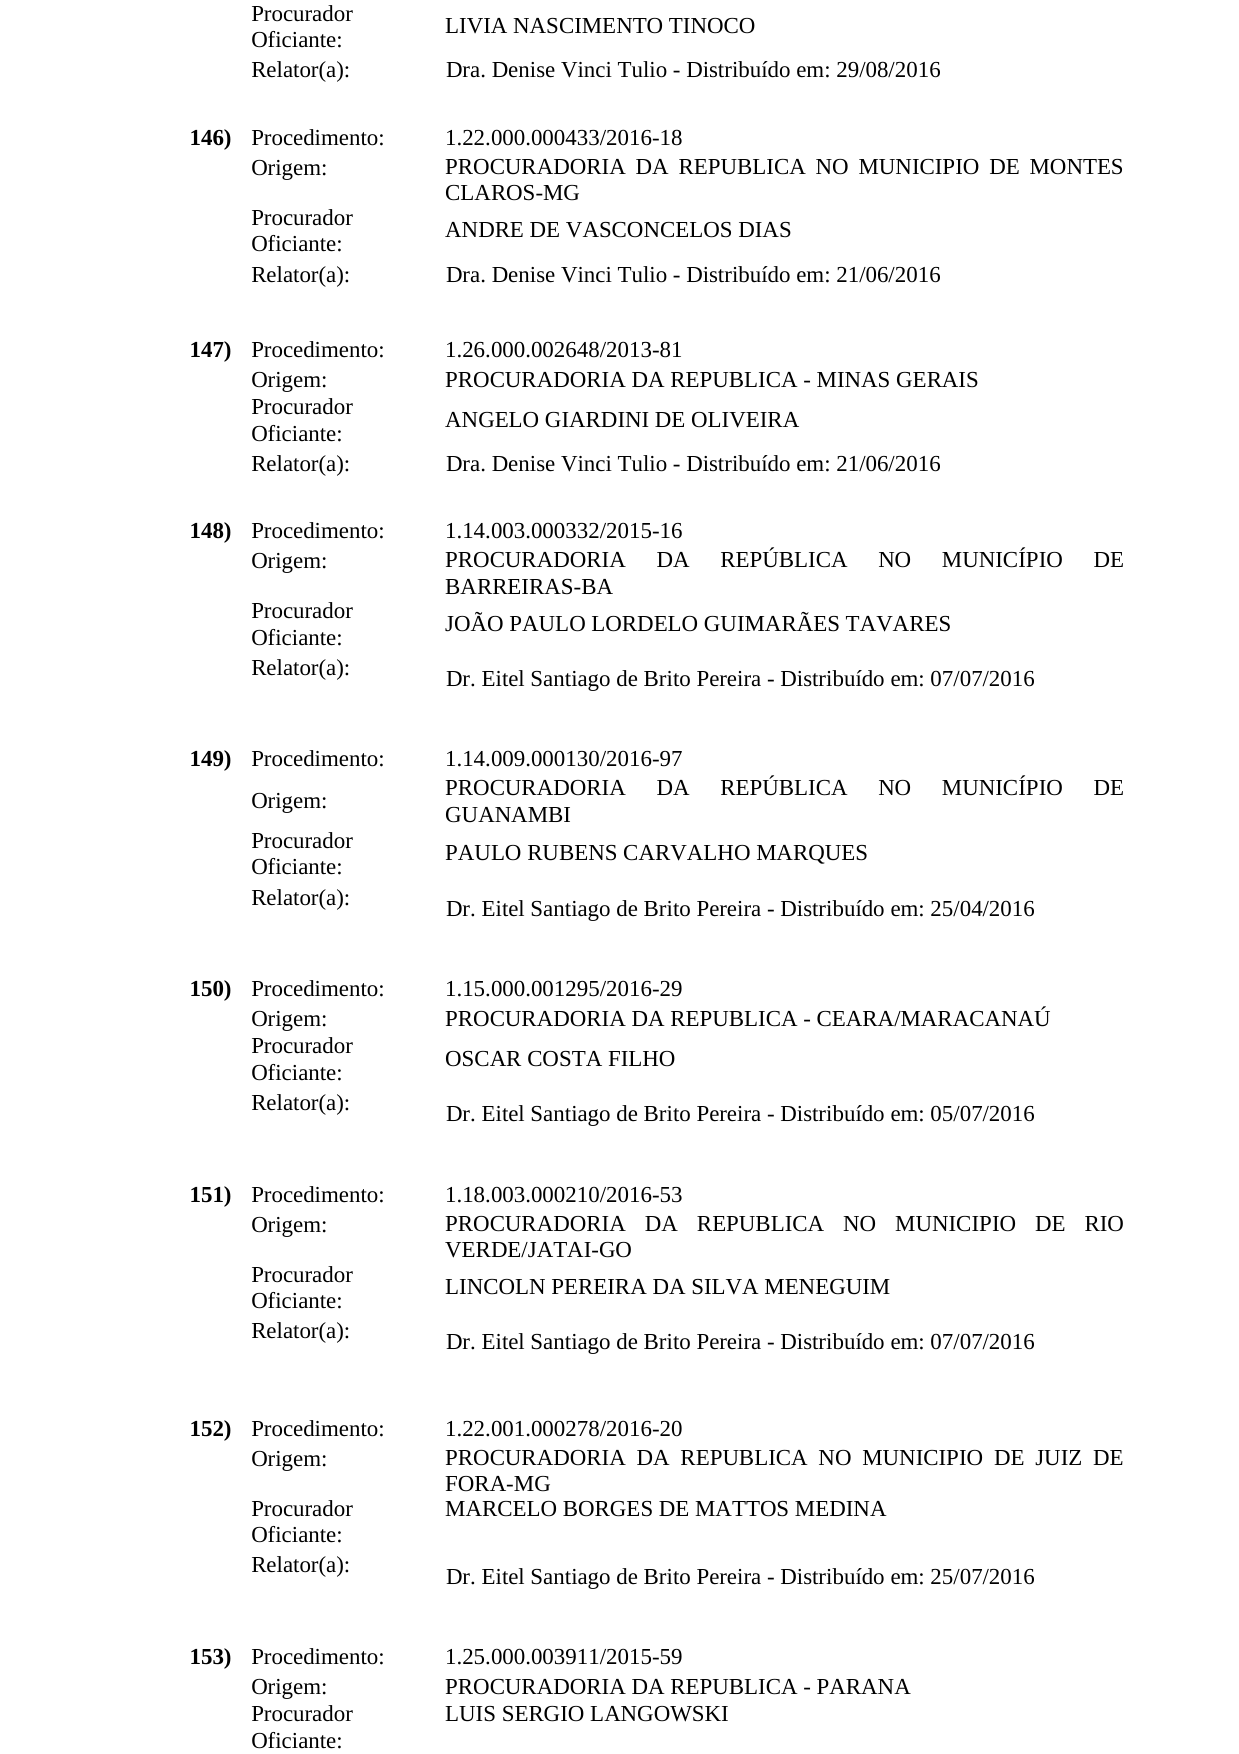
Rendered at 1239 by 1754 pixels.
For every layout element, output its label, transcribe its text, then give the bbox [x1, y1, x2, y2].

table_header [1125, 1370, 1239, 1414]
table_cell [0, 1642, 189, 1670]
table_cell [189, 1495, 251, 1546]
table_header Relator(a): [251, 1088, 446, 1117]
table_cell [445, 479, 1124, 516]
table_cell [0, 827, 189, 878]
table_cell 146) [189, 123, 251, 152]
table_cell Procurador Oficiante: [251, 598, 445, 650]
table_cell [189, 479, 251, 516]
table_cell [251, 1604, 445, 1642]
table_cell 151) [189, 1180, 251, 1208]
table_header [0, 1370, 189, 1414]
table_cell [0, 479, 189, 516]
table_cell [189, 182, 251, 204]
table_cell [0, 707, 189, 744]
table_cell Origem: [251, 546, 445, 575]
table_cell [1125, 394, 1239, 444]
table_cell [251, 479, 445, 516]
table_cell 1.22.001.000278/2016-20 [445, 1414, 1124, 1442]
table_header Relator(a): [251, 883, 446, 911]
table_cell LUIS SERGIO LANGOWSKI [445, 1700, 1124, 1751]
table_cell [1125, 449, 1239, 479]
table_cell [189, 260, 251, 289]
table_cell [0, 974, 189, 1003]
table_cell [0, 653, 189, 707]
table_cell Procedimento: [251, 516, 445, 545]
table_cell [1125, 575, 1239, 597]
table_cell [1125, 546, 1239, 575]
table_header Relator(a): [251, 56, 446, 84]
table_cell [189, 1033, 251, 1084]
table_cell Procedimento: [251, 974, 445, 1003]
table_cell 148) [189, 516, 251, 545]
table_cell [0, 56, 189, 86]
table_cell LINCOLN PEREIRA DA SILVA MENEGUIM [445, 1261, 1124, 1312]
table_cell [1125, 1642, 1239, 1670]
table_cell 1.26.000.002648/2013-81 [445, 335, 1124, 363]
table_cell [0, 1604, 189, 1642]
table_cell [1125, 937, 1239, 974]
table_cell [251, 883, 1124, 937]
table_cell Origem: [251, 153, 445, 182]
table_cell PROCURADORIA DA REPUBLICA NO MUNICIPIO DE RIO VERDE/JATAI-GO [445, 1210, 1124, 1261]
table_cell [445, 937, 1124, 974]
table_cell PROCURADORIA DA REPUBLICA - PARANA [445, 1672, 1124, 1700]
table_cell [0, 335, 189, 363]
table_cell Procurador Oficiante: [251, 1700, 445, 1753]
table_cell OSCAR COSTA FILHO [445, 1033, 1124, 1084]
table_cell 1.14.003.000332/2015-16 [445, 516, 1124, 545]
table_cell 152) [189, 1414, 251, 1442]
table_cell [0, 516, 189, 545]
table_header Relator(a): [251, 1550, 446, 1579]
table_cell [189, 365, 251, 393]
table_cell [1125, 1444, 1239, 1472]
table_cell [251, 1579, 446, 1601]
table_cell [0, 1495, 189, 1546]
table_cell [189, 1210, 251, 1238]
table_cell Procurador Oficiante: [251, 204, 445, 257]
table_cell [1125, 1700, 1239, 1751]
table_cell [189, 86, 251, 123]
table_header Dr. Eitel Santiago de Brito Pereira - Distribuído em: 05/07/2016 [446, 1088, 1122, 1139]
table_cell [0, 394, 189, 444]
table_header [445, 1370, 1124, 1414]
table_cell Procedimento: [251, 1414, 445, 1442]
table_cell JOÃO PAULO LORDELO GUIMARÃES TAVARES [445, 598, 1124, 648]
table_cell Procurador Oficiante: [251, 0, 445, 52]
table_header Relator(a): [251, 1316, 446, 1345]
table_cell [1125, 707, 1239, 744]
table_cell [189, 153, 251, 182]
table_cell [0, 1004, 189, 1033]
table_cell [0, 1033, 189, 1084]
table_cell [189, 1700, 251, 1751]
table_cell [0, 775, 189, 827]
table_cell [189, 707, 251, 744]
table_cell Procedimento: [251, 123, 445, 152]
table_cell [189, 1672, 251, 1700]
table_cell 150) [189, 974, 251, 1003]
table_cell PROCURADORIA DA REPUBLICA - MINAS GERAIS [445, 365, 1124, 393]
table_cell [251, 911, 446, 934]
table_cell [1125, 1142, 1239, 1179]
table_cell [0, 365, 189, 393]
table_header Relator(a): [251, 449, 446, 477]
table_cell [445, 1604, 1124, 1642]
table_cell [0, 598, 189, 648]
table_cell [189, 575, 251, 597]
table_header Dra. Denise Vinci Tulio - Distribuído em: 29/08/2016 [446, 56, 1122, 84]
table_cell [189, 546, 251, 575]
table_cell [0, 1180, 189, 1208]
table_cell [1125, 827, 1239, 878]
table_cell [0, 1261, 189, 1312]
table_cell 153) [189, 1642, 251, 1670]
table_cell [189, 1238, 251, 1261]
table_cell [189, 1316, 251, 1370]
table_cell [189, 1604, 251, 1642]
table_cell 1.14.009.000130/2016-97 [445, 745, 1124, 773]
table_cell [189, 1444, 251, 1472]
table_cell [0, 86, 189, 123]
table_cell Procurador Oficiante: [251, 1261, 445, 1313]
table_cell [1125, 1210, 1239, 1238]
table_header Relator(a): [251, 260, 446, 288]
table_cell [189, 775, 251, 827]
table_cell [0, 745, 189, 773]
table_header Dr. Eitel Santiago de Brito Pereira - Distribuído em: 25/07/2016 [446, 1550, 1122, 1601]
table_cell [251, 1117, 446, 1139]
table_cell [251, 1473, 445, 1495]
table_cell [251, 1238, 445, 1261]
table_cell [189, 1088, 251, 1142]
table_cell [0, 1210, 189, 1238]
table_cell [0, 1550, 189, 1604]
table_cell [251, 1316, 1124, 1370]
table_cell [1125, 974, 1239, 1003]
table_cell 147) [189, 335, 251, 363]
table_cell 1.22.000.000433/2016-18 [445, 123, 1124, 152]
table_cell [1125, 56, 1239, 86]
table_cell [1125, 1033, 1239, 1084]
table_cell [1125, 123, 1239, 152]
table_cell [0, 123, 189, 152]
table_header Relator(a): [251, 653, 446, 682]
table_cell [189, 1473, 251, 1495]
table_cell [1125, 1495, 1239, 1546]
table_header [189, 1370, 251, 1414]
table_cell [1125, 1238, 1239, 1261]
table_cell [0, 153, 189, 182]
table_cell [1125, 479, 1239, 516]
table_cell [189, 1550, 251, 1604]
table_cell [1125, 1316, 1239, 1370]
table_cell [0, 883, 189, 937]
table_header [445, 290, 1124, 335]
table_cell Origem: [251, 1210, 445, 1238]
table_cell Procedimento: [251, 1642, 445, 1670]
table_cell [251, 707, 445, 744]
table_cell [1125, 516, 1239, 545]
table_cell [0, 937, 189, 974]
table_cell [0, 575, 189, 597]
table_cell Procedimento: [251, 335, 445, 363]
table_cell [1125, 883, 1239, 937]
table_cell Origem: [251, 1672, 445, 1700]
table_cell LIVIA NASCIMENTO TINOCO [445, 0, 1124, 51]
table_header [251, 290, 445, 335]
table_cell [251, 1345, 446, 1367]
table_cell [1125, 1672, 1239, 1700]
table_cell [0, 1316, 189, 1370]
table_cell [189, 394, 251, 444]
table_cell [1125, 1261, 1239, 1312]
table_cell Procurador Oficiante: [251, 1495, 445, 1547]
table_cell PAULO RUBENS CARVALHO MARQUES [445, 827, 1124, 878]
table_header Dra. Denise Vinci Tulio - Distribuído em: 21/06/2016 [446, 260, 1122, 288]
table_header Dr. Eitel Santiago de Brito Pereira - Distribuído em: 07/07/2016 [446, 653, 1122, 704]
table_cell [1125, 0, 1239, 51]
table_cell [445, 707, 1124, 744]
table_cell [251, 1142, 445, 1179]
table_cell Origem: [251, 1004, 445, 1033]
table_cell [1125, 745, 1239, 773]
table_cell [445, 1142, 1124, 1179]
table_cell [0, 1088, 189, 1142]
table_cell [0, 546, 189, 575]
table_cell [0, 449, 189, 479]
table_cell PROCURADORIA DA REPUBLICA NO MUNICIPIO DE JUIZ DE FORA-MG [445, 1444, 1124, 1495]
table_cell [0, 1414, 189, 1442]
table_cell [1125, 1414, 1239, 1442]
table_cell [1125, 1088, 1239, 1142]
table_cell [0, 260, 189, 289]
table_cell [189, 1261, 251, 1312]
table_header Dr. Eitel Santiago de Brito Pereira - Distribuído em: 25/04/2016 [446, 883, 1122, 934]
table_cell [0, 204, 189, 255]
table_cell [189, 937, 251, 974]
table_cell [0, 1700, 189, 1751]
table_cell [1125, 182, 1239, 204]
table_cell [189, 883, 251, 937]
table_cell Origem: [251, 365, 445, 393]
table_cell [189, 204, 251, 255]
table_cell [1125, 1550, 1239, 1604]
table_cell [1125, 598, 1239, 648]
table_cell [251, 182, 445, 204]
table_cell [189, 827, 251, 878]
table_header Dra. Denise Vinci Tulio - Distribuído em: 21/06/2016 [446, 449, 1122, 477]
table_cell [1125, 653, 1239, 707]
table_cell [445, 86, 1124, 123]
table_cell Origem: [251, 775, 445, 827]
table_cell [1125, 335, 1239, 363]
table_cell [251, 575, 445, 597]
table_cell Procurador Oficiante: [251, 1033, 445, 1085]
table_cell [1125, 365, 1239, 393]
table_cell [0, 1672, 189, 1700]
table_cell Procurador Oficiante: [251, 394, 445, 446]
table_cell [189, 56, 251, 86]
table_cell Procurador Oficiante: [251, 827, 445, 879]
table_cell [1125, 204, 1239, 255]
table_header Dr. Eitel Santiago de Brito Pereira - Distribuído em: 07/07/2016 [446, 1316, 1122, 1367]
table_cell [0, 1473, 189, 1495]
table_cell [0, 0, 189, 51]
table_header [251, 1370, 445, 1414]
table_cell PROCURADORIA DA REPUBLICA NO MUNICIPIO DE MONTES CLAROS-MG [445, 153, 1124, 204]
table_cell MARCELO BORGES DE MATTOS MEDINA [445, 1495, 1124, 1546]
table_cell [251, 653, 1124, 707]
table_cell [189, 598, 251, 648]
table_cell [251, 682, 446, 704]
table_cell [251, 86, 445, 123]
table_cell [0, 1142, 189, 1179]
table_cell PROCURADORIA DA REPÚBLICA NO MUNICÍPIO DE GUANAMBI [445, 775, 1124, 827]
table_cell ANDRE DE VASCONCELOS DIAS [445, 204, 1124, 255]
table_cell 1.25.000.003911/2015-59 [445, 1642, 1124, 1670]
table_cell [1125, 260, 1239, 289]
table_cell [189, 0, 251, 51]
table_cell Procedimento: [251, 745, 445, 773]
table_cell 149) [189, 745, 251, 773]
table_cell [1125, 1004, 1239, 1033]
table_cell [0, 182, 189, 204]
table_cell [251, 1550, 1124, 1604]
table_cell [1125, 153, 1239, 182]
table_cell [189, 1142, 251, 1179]
table_cell [189, 653, 251, 707]
table_cell [1125, 1473, 1239, 1495]
table_cell [1125, 775, 1239, 827]
table_cell ANGELO GIARDINI DE OLIVEIRA [445, 394, 1124, 444]
table_cell [1125, 86, 1239, 123]
table_cell [1125, 1180, 1239, 1208]
table_cell [189, 1004, 251, 1033]
table_cell PROCURADORIA DA REPUBLICA - CEARA/MARACANAÚ [445, 1004, 1124, 1033]
table_cell PROCURADORIA DA REPÚBLICA NO MUNICÍPIO DE BARREIRAS-BA [445, 546, 1124, 597]
table_cell 1.15.000.001295/2016-29 [445, 974, 1124, 1003]
table_cell [189, 449, 251, 479]
table_header [1125, 290, 1239, 335]
table_header [0, 290, 189, 335]
table_cell [0, 1444, 189, 1472]
table_cell [1125, 1604, 1239, 1642]
table_header [189, 290, 251, 335]
table_cell 1.18.003.000210/2016-53 [445, 1180, 1124, 1208]
table_cell [251, 937, 445, 974]
table_cell Origem: [251, 1444, 445, 1472]
table_cell [0, 1238, 189, 1261]
table_cell Procedimento: [251, 1180, 445, 1208]
table_cell [251, 1088, 1124, 1142]
